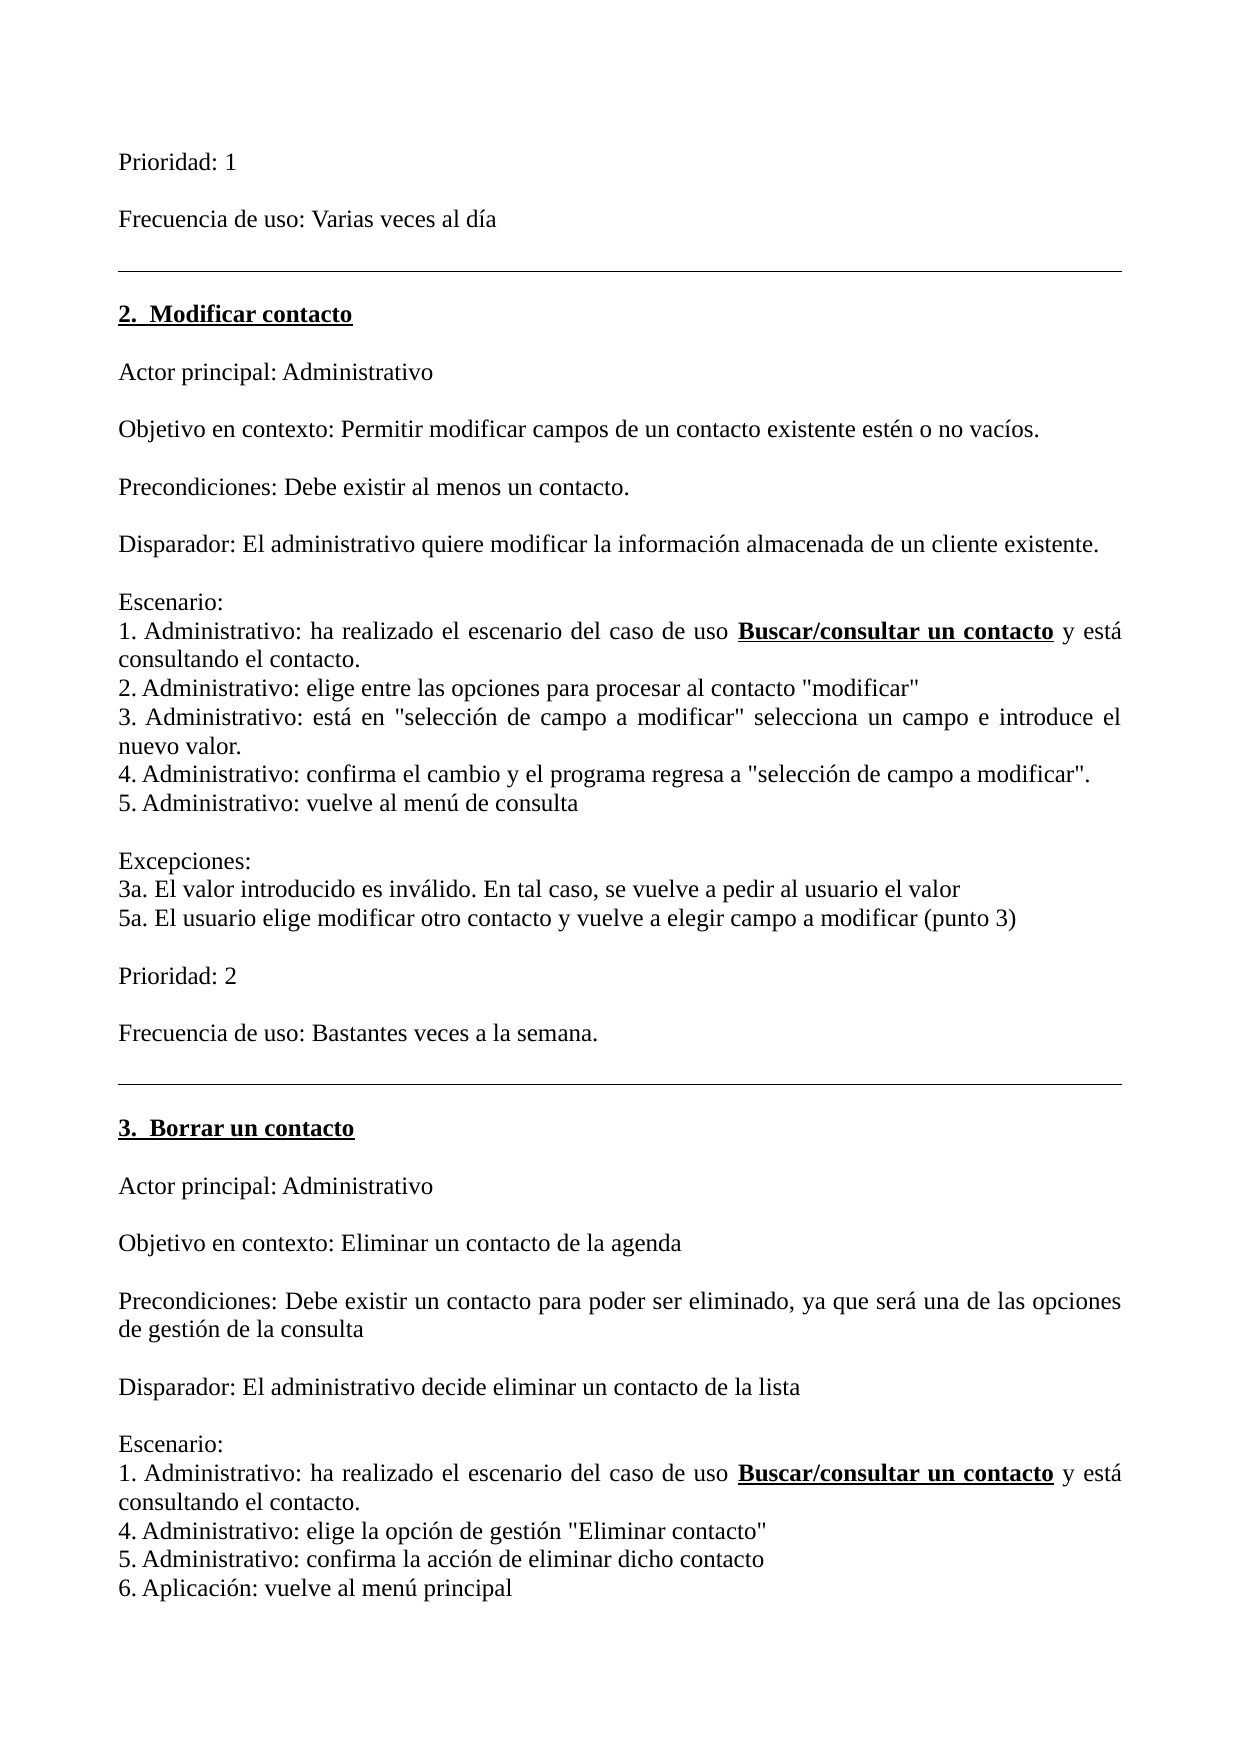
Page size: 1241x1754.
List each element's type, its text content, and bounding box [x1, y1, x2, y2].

text 2. Administrativo: elige entre las opciones para procesar al contacto "modificar" [118, 673, 1122, 702]
text Escenario: [118, 587, 1122, 616]
text 4. Administrativo: elige la opción de gestión "Eliminar contacto" [118, 1516, 1122, 1544]
text 2. Modificar contacto [118, 299, 1122, 328]
text Prioridad: 2 [118, 961, 1122, 989]
text 3. Administrativo: está en "selección de campo a modificar" selecciona un campo e introduce el nuevo valor. [118, 702, 1122, 759]
text 3a. El valor introducido es inválido. En tal caso, se vuelve a pedir al usuario el valor [118, 874, 1122, 903]
text 1. Administrativo: ha realizado el escenario del caso de uso Buscar/consultar un contacto y está consultando el contacto. [118, 1458, 1122, 1516]
text Precondiciones: Debe existir un contacto para poder ser eliminado, ya que será una de las opciones de gestión de la consulta [118, 1286, 1122, 1343]
text Excepciones: [118, 846, 1122, 874]
text Frecuencia de uso: Varias veces al día [118, 204, 1122, 233]
text Actor principal: Administrativo [118, 357, 1122, 386]
text 3. Borrar un contacto [118, 1113, 1122, 1142]
text Objetivo en contexto: Permitir modificar campos de un contacto existente estén o no vacíos. [118, 414, 1122, 443]
text Disparador: El administrativo quiere modificar la información almacenada de un cliente existente. [118, 529, 1122, 558]
text 5a. El usuario elige modificar otro contacto y vuelve a elegir campo a modificar (punto 3) [118, 903, 1122, 932]
text 6. Aplicación: vuelve al menú principal [118, 1573, 1122, 1602]
text 5. Administrativo: confirma la acción de eliminar dicho contacto [118, 1544, 1122, 1573]
text Disparador: El administrativo decide eliminar un contacto de la lista [118, 1372, 1122, 1401]
text 4. Administrativo: confirma el cambio y el programa regresa a "selección de campo a modificar". [118, 759, 1122, 788]
text Frecuencia de uso: Bastantes veces a la semana. [118, 1018, 1122, 1047]
text Escenario: [118, 1429, 1122, 1458]
text Objetivo en contexto: Eliminar un contacto de la agenda [118, 1228, 1122, 1257]
text 5. Administrativo: vuelve al menú de consulta [118, 788, 1122, 817]
text Actor principal: Administrativo [118, 1171, 1122, 1199]
text Precondiciones: Debe existir al menos un contacto. [118, 472, 1122, 501]
text 1. Administrativo: ha realizado el escenario del caso de uso Buscar/consultar un contacto y está consultando el contacto. [118, 616, 1122, 673]
text Prioridad: 1 [118, 147, 1122, 176]
